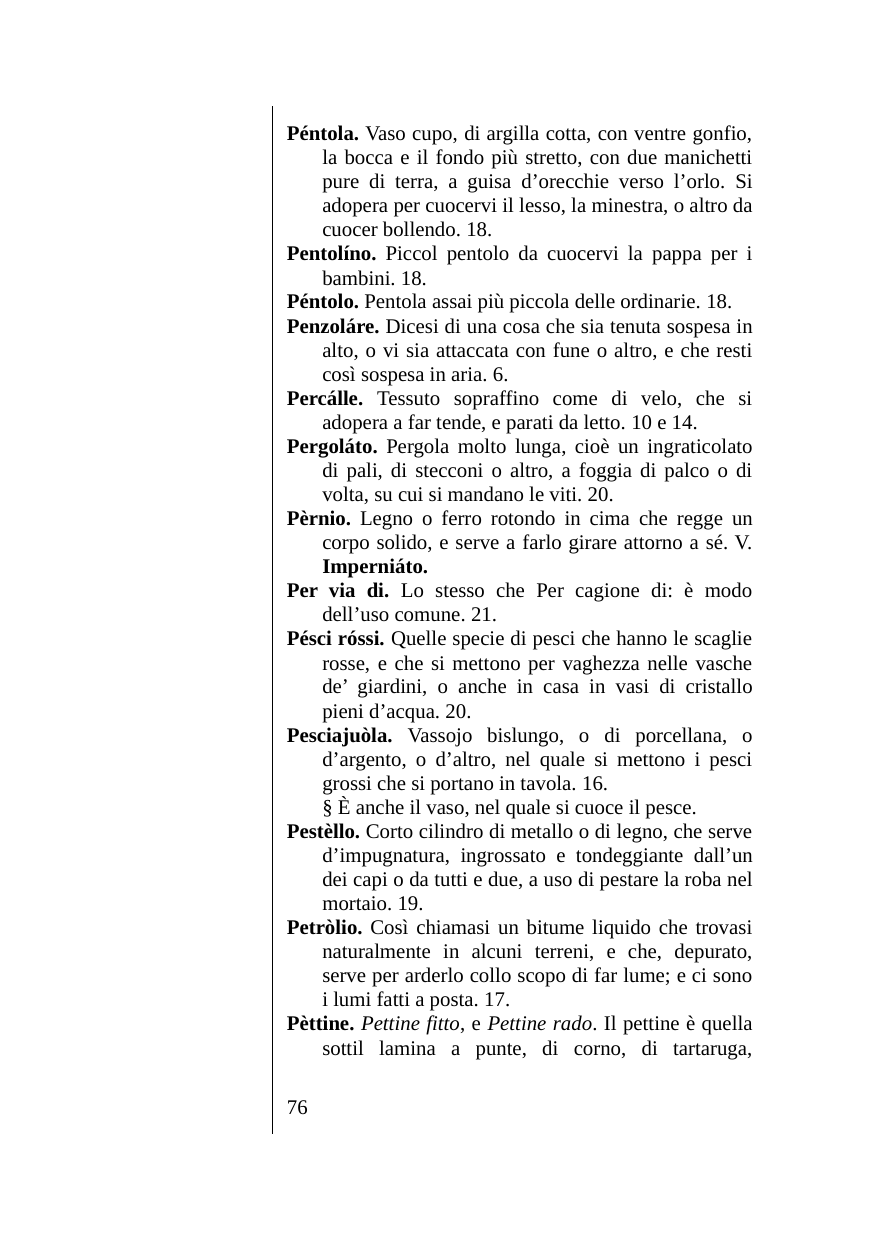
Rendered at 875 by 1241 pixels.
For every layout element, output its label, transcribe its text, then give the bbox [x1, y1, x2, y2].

text Penzoláre. Dicesi di una cosa che sia tenuta sospesa in alto, o vi sia attaccata con fune o altro, e che resti così sospesa in aria. 6. [287, 313, 753, 386]
text Pesciajuòla. Vassojo bislungo, o di porcellana, o d’argento, o d’altro, nel quale si mettono i pesci grossi che si portano in tavola. 16. [287, 723, 753, 795]
text Pèrnio. Legno o ferro rotondo in cima che regge un corpo solido, e serve a farlo girare attorno a sé. V. Imperniáto. [287, 506, 753, 578]
text Pergoláto. Pergola molto lunga, cioè un ingraticolato di pali, di stecconi o altro, a foggia di palco o di volta, su cui si mandano le viti. 19. [287, 434, 753, 506]
text Petròlio. Così chiamasi un bitume liquido che trovasi naturalmente in alcuni terreni, e che, depurato, serve per arderlo collo scopo di far lume; e ci sono i lumi fatti a posta. 17. [287, 915, 753, 1011]
text Péntola. Vaso cupo, di argilla cotta, con ventre gonfio, la bocca e il fondo più stretto, con due manichetti pure di terra, a guisa d’orecchie verso l’orlo. Si adopera per cuocervi il lesso, la minestra, o altro da cuocer bollendo. 18. [287, 121, 753, 241]
text Percálle. Tessuto sopraffino come di velo, che si adopera a far tende, e parati da letto. 10 e 14. [287, 386, 753, 434]
text Per via di. Lo stesso che Per cagione di: è modo dell’uso comune. 20. [287, 578, 753, 626]
text Pentolíno. Piccol pentolo da cuocervi la pappa per i bambini. 18. [287, 241, 753, 289]
text Péntolo. Pentola assai più piccola delle ordinarie. 18. [287, 289, 753, 313]
text Pésci róssi. Quelle specie di pesci che hanno le scaglie rosse, e che si mettono per vaghezza nelle vasche de’ giardini, o anche in casa in vasi di cristallo pieni d’acqua. 20. [287, 626, 753, 723]
text Pèttine. Pettine fitto, e Pettine rado. Il pettine è quella sottil lamina a punte, di corno, di tartaruga, [287, 1011, 753, 1059]
text Pestèllo. Corto cilindro di metallo o di legno, che serve d’impugnatura, ingrossato e tondeggiante dall’un dei capi o da tutti e due, a uso di pestare la roba nel mortaio. 18. [287, 819, 753, 915]
text § È anche il vaso, nel quale si cuoce il pesce. [322, 795, 753, 819]
